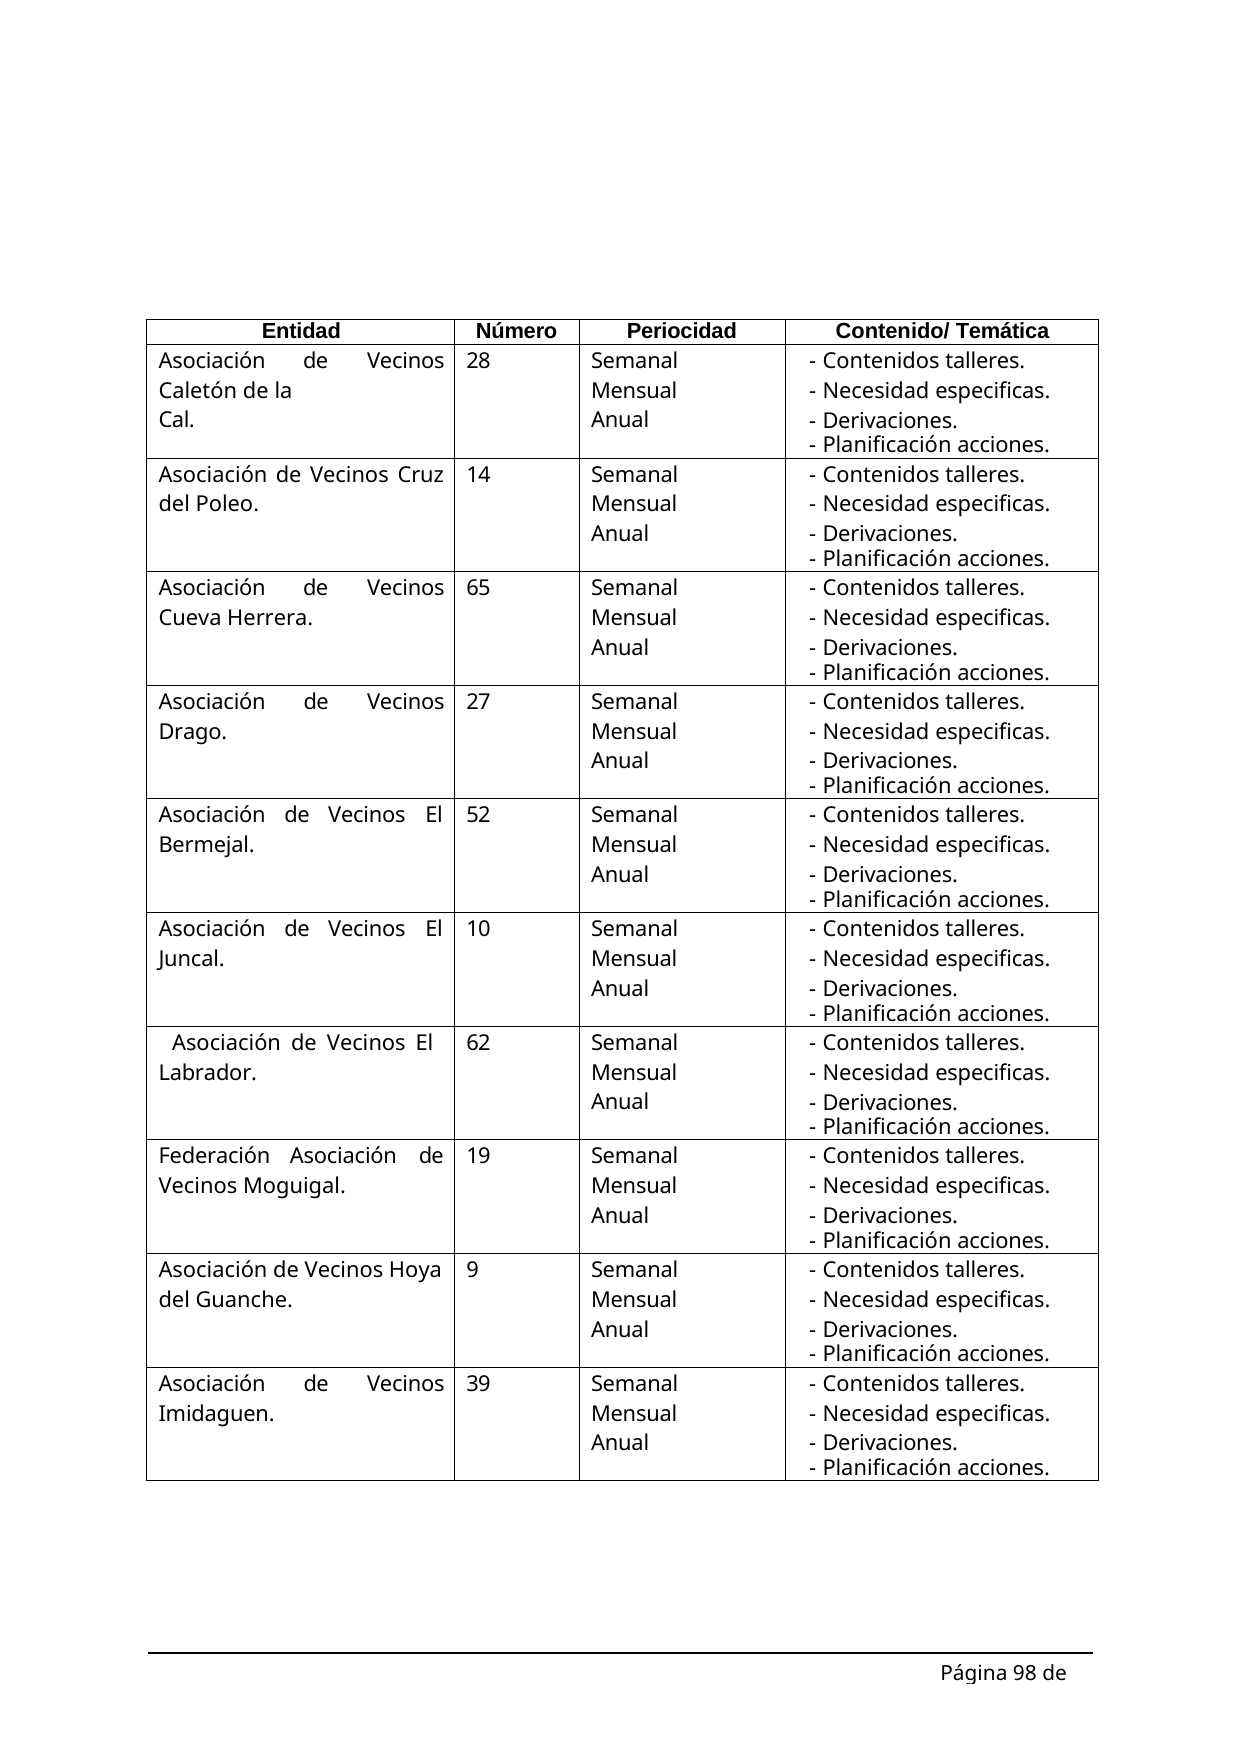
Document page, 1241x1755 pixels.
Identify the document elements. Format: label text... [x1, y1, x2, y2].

table_cell de [275, 913, 327, 1026]
table_cell Semanal Mensual Anual [580, 572, 785, 685]
table_cell de [275, 799, 327, 912]
table_cell 14 [455, 459, 579, 571]
table_cell Semanal Mensual Anual [580, 686, 785, 798]
table_cell Contenidos talleres. Necesidad especificas. Derivaciones. Planificación acciones. [786, 799, 1098, 912]
table_cell 9 [455, 1254, 579, 1367]
table_cell Vecinos [349, 686, 454, 798]
table_cell Contenidos talleres. Necesidad especificas. Derivaciones. Planificación acciones. [786, 686, 1098, 798]
table_cell Vecinos [349, 345, 454, 457]
table_cell Asociación de Caletón de la Cal. [147, 345, 349, 457]
table_cell Semanal Mensual Anual [580, 913, 785, 1026]
table_cell Vecinos [349, 1368, 454, 1480]
table_cell Semanal Mensual Anual [580, 799, 785, 912]
table_cell Asociación de Cueva Herrera. [147, 572, 349, 685]
table_cell 39 [455, 1368, 579, 1480]
table_cell Contenidos talleres. Necesidad especificas. Derivaciones. Planificación acciones. [786, 913, 1098, 1026]
table_cell Contenidos talleres. Necesidad especificas. Derivaciones. Planificación acciones. [786, 1027, 1098, 1139]
table_cell 19 [455, 1140, 579, 1253]
table_cell Asociación Imidaguen. [147, 1368, 275, 1480]
table_header Entidad [147, 320, 454, 344]
table_cell Contenidos talleres. Necesidad especificas. Derivaciones. Planificación acciones. [786, 345, 1098, 457]
table_cell Contenidos talleres. Necesidad especificas. Derivaciones. Planificación acciones. [786, 1254, 1098, 1367]
table_header Contenido/ Temática [786, 320, 1098, 344]
table_cell El [414, 799, 454, 912]
table_cell Contenidos talleres. Necesidad especificas. Derivaciones. Planificación acciones. [786, 1368, 1098, 1480]
table_cell 62 [455, 1027, 579, 1139]
table_cell 10 [455, 913, 579, 1026]
table_cell Vecinos [328, 913, 414, 1026]
table_cell Vecinos [349, 572, 454, 685]
table_cell Asociación de Vecinos El Labrador. [147, 1027, 454, 1139]
table_cell El [414, 913, 454, 1026]
table_cell Semanal Mensual Anual [580, 1140, 785, 1253]
table_cell 52 [455, 799, 579, 912]
table_cell Semanal Mensual Anual [580, 1254, 785, 1367]
table_cell Semanal Mensual Anual [580, 345, 785, 457]
table_cell Asociación Juncal. [147, 913, 275, 1026]
table_cell Asociación Drago. [147, 686, 275, 798]
table_cell 28 [455, 345, 579, 457]
table_cell Asociación de Vecinos Cruz del Poleo. [147, 459, 454, 571]
table_cell Asociación Bermejal. [147, 799, 275, 912]
table_cell 65 [455, 572, 579, 685]
table_cell [328, 686, 349, 798]
table_cell 27 [455, 686, 579, 798]
table_cell [328, 1368, 349, 1480]
table_cell Federación Asociación de Vecinos Moguigal. [147, 1140, 454, 1253]
table_cell Contenidos talleres. Necesidad especificas. Derivaciones. Planificación acciones. [786, 1140, 1098, 1253]
table_cell Asociación de Vecinos Hoya del Guanche. [147, 1254, 454, 1367]
table_cell Contenidos talleres. Necesidad especificas. Derivaciones. Planificación acciones. [786, 572, 1098, 685]
table_cell Vecinos [328, 799, 414, 912]
table_cell de [275, 686, 327, 798]
table_header Periocidad [580, 320, 785, 344]
table_cell Semanal Mensual Anual [580, 1027, 785, 1139]
table_header Número [455, 320, 579, 344]
table_cell de [275, 1368, 327, 1480]
table_cell Contenidos talleres. Necesidad especificas. Derivaciones. Planificación acciones. [786, 459, 1098, 571]
table_cell Semanal Mensual Anual [580, 1368, 785, 1480]
table_cell Semanal Mensual Anual [580, 459, 785, 571]
